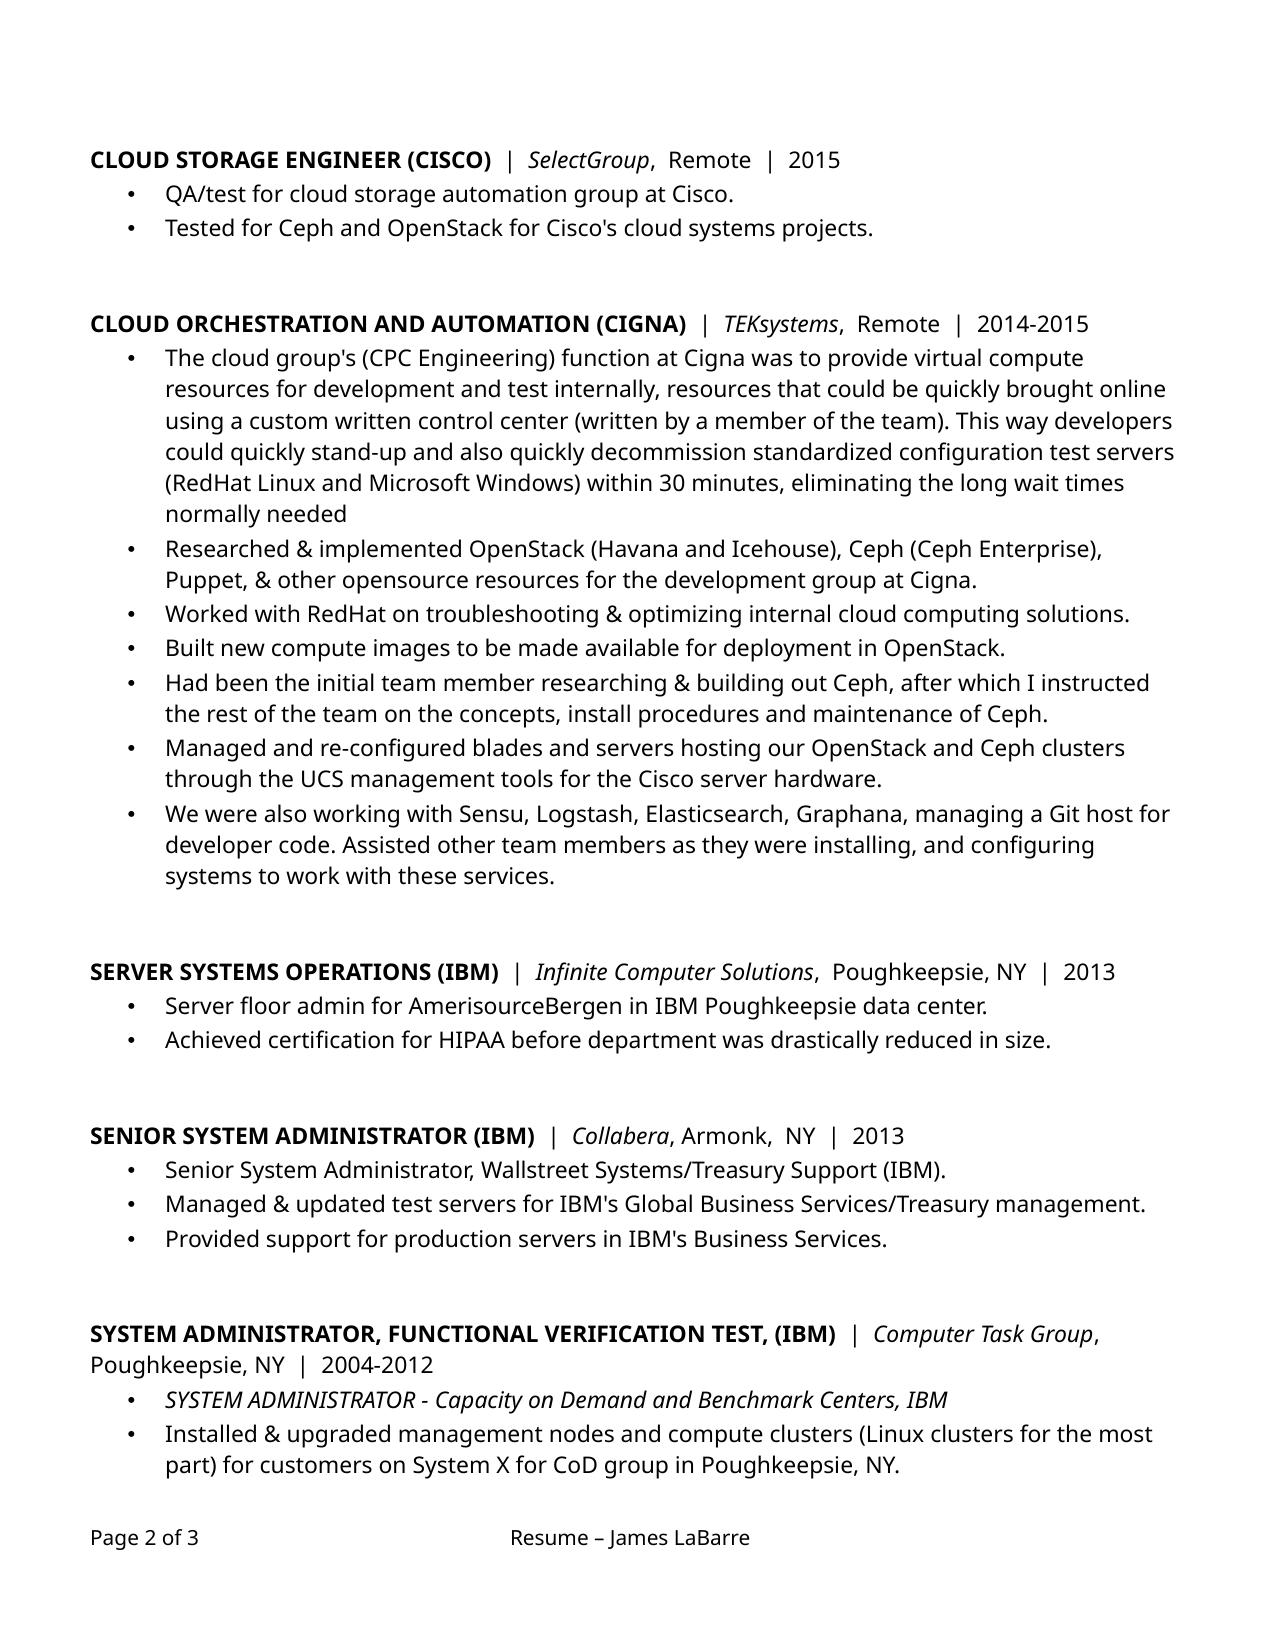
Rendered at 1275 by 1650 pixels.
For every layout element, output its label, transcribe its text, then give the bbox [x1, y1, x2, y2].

text SYSTEM ADMINISTRATOR, FUNCTIONAL VERIFICATION TEST, (IBM) | Computer Task Group, Poughkeepsie, NY | 2004-2012 [90, 1318, 1185, 1381]
list Provided support for production servers in IBM's Business Services. [127, 1223, 1185, 1254]
list Achieved certification for HIPAA before department was drastically reduced in size. [127, 1024, 1185, 1056]
list Managed and re-configured blades and servers hosting our OpenStack and Ceph clusters through the UCS management tools for the Cisco server hardware. [127, 732, 1185, 795]
text CLOUD ORCHESTRATION AND AUTOMATION (CIGNA) | TEKsystems, Remote | 2014-2015 [90, 308, 1185, 339]
list Senior System Administrator, Wallstreet Systems/Treasury Support (IBM). [127, 1154, 1185, 1185]
list Had been the initial team member researching & building out Ceph, after which I instructed the rest of the team on the concepts, install procedures and maintenance of Ceph. [127, 667, 1185, 729]
list Worked with RedHat on troubleshooting & optimizing internal cloud computing solutions. [127, 598, 1185, 629]
list Server floor admin for AmerisourceBergen in IBM Poughkeepsie data center. [127, 990, 1185, 1021]
list We were also working with Sensu, Logstash, Elasticsearch, Graphana, managing a Git host for developer code. Assisted other team members as they were installing, and configuring systems to work with these services. [127, 798, 1185, 891]
list The cloud group's (CPC Engineering) function at Cigna was to provide virtual compute resources for development and test internally, resources that could be quickly brought online using a custom written control center (written by a member of the team). This way developers could quickly stand-up and also quickly decommission standardized configuration test servers (RedHat Linux and Microsoft Windows) within 30 minutes, eliminating the long wait times normally needed [127, 342, 1185, 529]
list Tested for Ceph and OpenStack for Cisco's cloud systems projects. [127, 212, 1185, 243]
list Researched & implemented OpenStack (Havana and Icehouse), Ceph (Ceph Enterprise), Puppet, & other opensource resources for the development group at Cigna. [127, 533, 1185, 595]
text SERVER SYSTEMS OPERATIONS (IBM) | Infinite Computer Solutions, Poughkeepsie, NY | 2013 [90, 956, 1185, 987]
list Managed & updated test servers for IBM's Global Business Services/Treasury management. [127, 1188, 1185, 1219]
list QA/test for cloud storage automation group at Cisco. [127, 178, 1185, 209]
list SYSTEM ADMINISTRATOR - Capacity on Demand and Benchmark Centers, IBM [127, 1384, 1185, 1415]
list Built new compute images to be made available for deployment in OpenStack. [127, 632, 1185, 664]
list Installed & upgraded management nodes and compute clusters (Linux clusters for the most part) for customers on System X for CoD group in Poughkeepsie, NY. [127, 1418, 1185, 1480]
text SENIOR SYSTEM ADMINISTRATOR (IBM) | Collabera, Armonk, NY | 2013 [90, 1120, 1185, 1151]
text CLOUD STORAGE ENGINEER (CISCO) | SelectGroup, Remote | 2015 [90, 144, 1185, 175]
